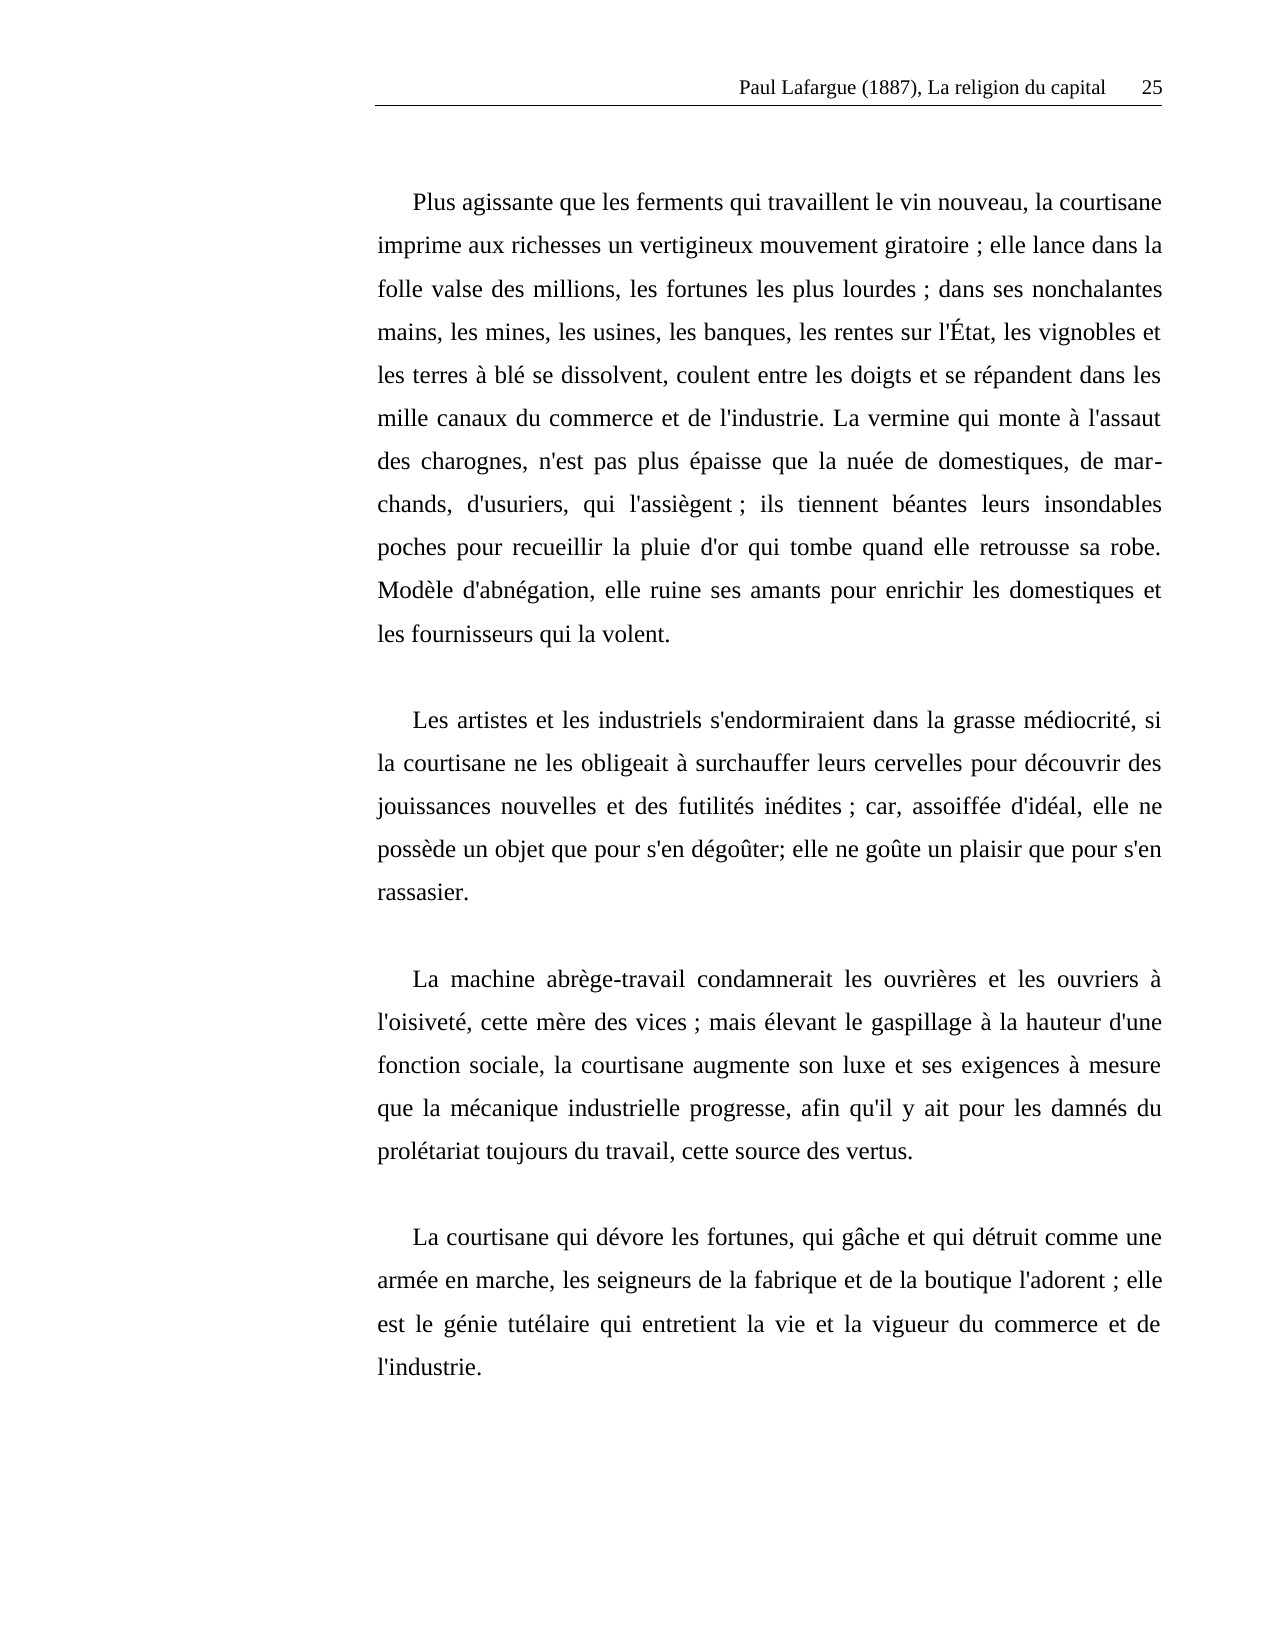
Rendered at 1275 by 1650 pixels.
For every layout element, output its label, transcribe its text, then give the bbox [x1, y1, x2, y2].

text Plus agissante que les ferments qui travaillent le vin nouveau, la courtisane imprime aux richesses un vertigineux mouvement giratoire ; elle lance dans la folle valse des millions, les fortunes les plus lourdes ; dans ses nonchalantes mains, les mines, les usines, les banques, les rentes sur l'État, les vignobles et les terres à blé se dissolvent, coulent entre les doigts et se répandent dans les mille canaux du commerce et de l'industrie. La vermine qui monte à l'assaut des charognes, n'est pas plus épaisse que la nuée de domestiques, de mar­chands, d'usuriers, qui l'assiègent ; ils tiennent béantes leurs insondables poches pour recueillir la pluie d'or qui tombe quand elle retrousse sa robe. Modèle d'abnégation, elle ruine ses amants pour enrichir les domestiques et les fournisseurs qui la volent. [377, 187, 1162, 647]
text La courtisane qui dévore les fortunes, qui gâche et qui détruit comme une armée en marche, les seigneurs de la fabrique et de la boutique l'adorent ; elle est le génie tutélaire qui entretient la vie et la vigueur du commerce et de l'industrie. [377, 1222, 1162, 1381]
text Les artistes et les industriels s'endormiraient dans la grasse médiocrité, si la courtisane ne les obligeait à surchauffer leurs cervelles pour découvrir des jouissances nouvelles et des futilités inédites ; car, assoiffée d'idéal, elle ne possède un objet que pour s'en dégoûter; elle ne goûte un plaisir que pour s'en rassasier. [377, 705, 1162, 906]
text La machine abrège-travail condamnerait les ouvrières et les ouvriers à l'oisiveté, cette mère des vices ; mais élevant le gaspillage à la hauteur d'une fonction sociale, la courtisane augmente son luxe et ses exigences à mesure que la mécanique industrielle progresse, afin qu'il y ait pour les damnés du prolétariat toujours du travail, cette source des vertus. [377, 964, 1162, 1165]
